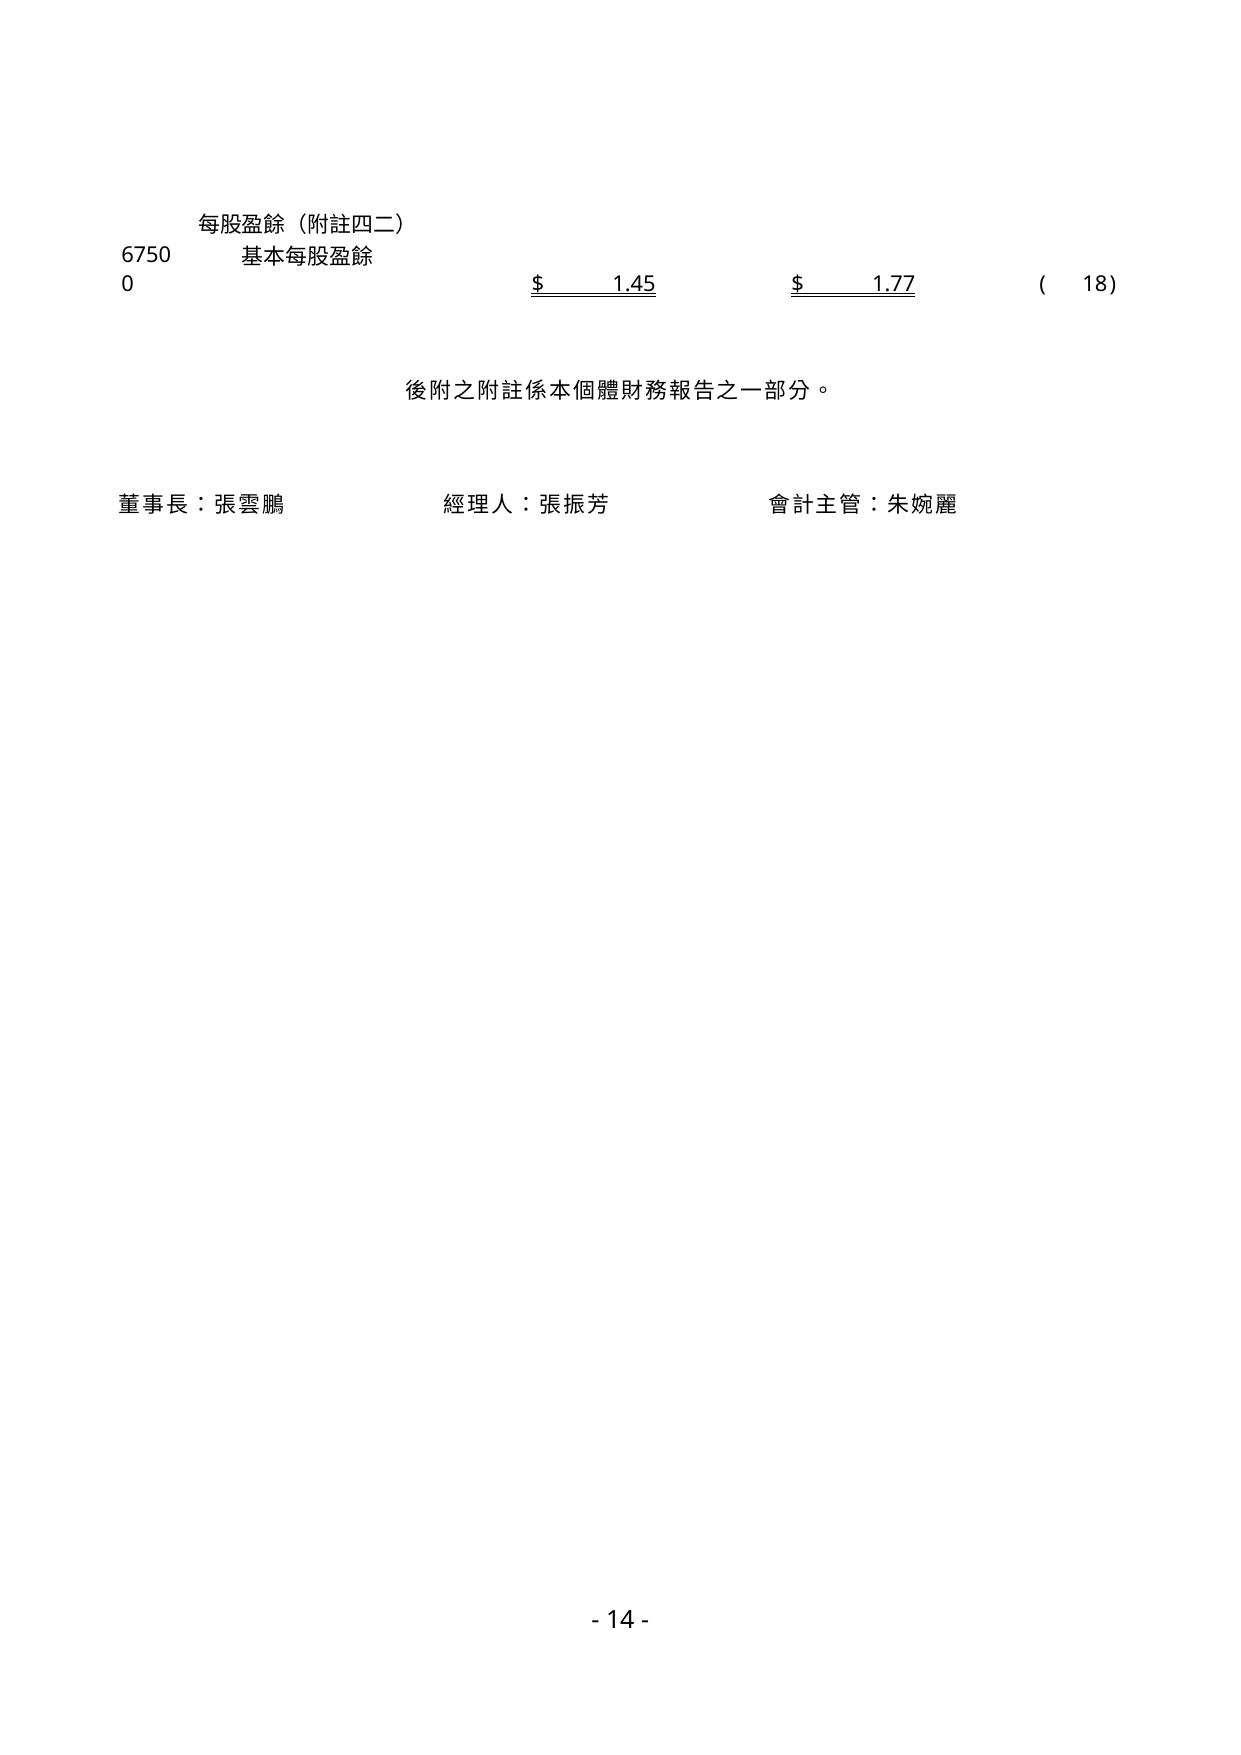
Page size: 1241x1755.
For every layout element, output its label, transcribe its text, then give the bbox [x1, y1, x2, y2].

table_cell [195, 177, 502, 207]
table_cell [673, 177, 685, 207]
table_cell [118, 177, 183, 207]
table_cell [685, 239, 762, 298]
table_cell [774, 177, 933, 207]
table_cell [685, 207, 762, 239]
table_cell [685, 177, 762, 207]
table_cell [933, 239, 945, 298]
table_cell 67500 [118, 239, 183, 298]
table_cell [673, 239, 685, 298]
table_cell [183, 239, 195, 298]
table_cell [774, 207, 933, 239]
table_cell [1022, 239, 1033, 298]
table_cell [945, 177, 1022, 207]
table_cell 每股盈餘（附註四二） [195, 207, 502, 239]
text 董事長：張雲鵬 經理人：張振芳 會計主管：朱婉麗 [118, 487, 1122, 518]
table_cell $ 1.77 [774, 239, 933, 298]
table_cell [502, 239, 514, 298]
table_cell [1022, 177, 1033, 207]
table_cell [933, 207, 945, 239]
table_cell [673, 207, 685, 239]
table_cell ( 18 ) [1033, 239, 1122, 298]
table_cell [762, 207, 773, 239]
table_cell [118, 207, 183, 239]
table_cell [945, 207, 1022, 239]
table_cell 基本每股盈餘 [195, 239, 502, 298]
table_cell [183, 177, 195, 207]
table_cell [945, 239, 1022, 298]
table_cell [1033, 177, 1122, 207]
table_cell [933, 177, 945, 207]
text 後附之附註係本個體財務報告之一部分。 [118, 373, 1122, 404]
table_cell $ 1.45 [514, 239, 673, 298]
table_cell [183, 207, 195, 239]
table_cell [514, 207, 673, 239]
table_cell [502, 177, 514, 207]
table_cell [502, 207, 514, 239]
table_cell [1022, 207, 1033, 239]
table_cell [1033, 207, 1122, 239]
table_cell [762, 239, 773, 298]
table_cell [762, 177, 773, 207]
table_cell [514, 177, 673, 207]
